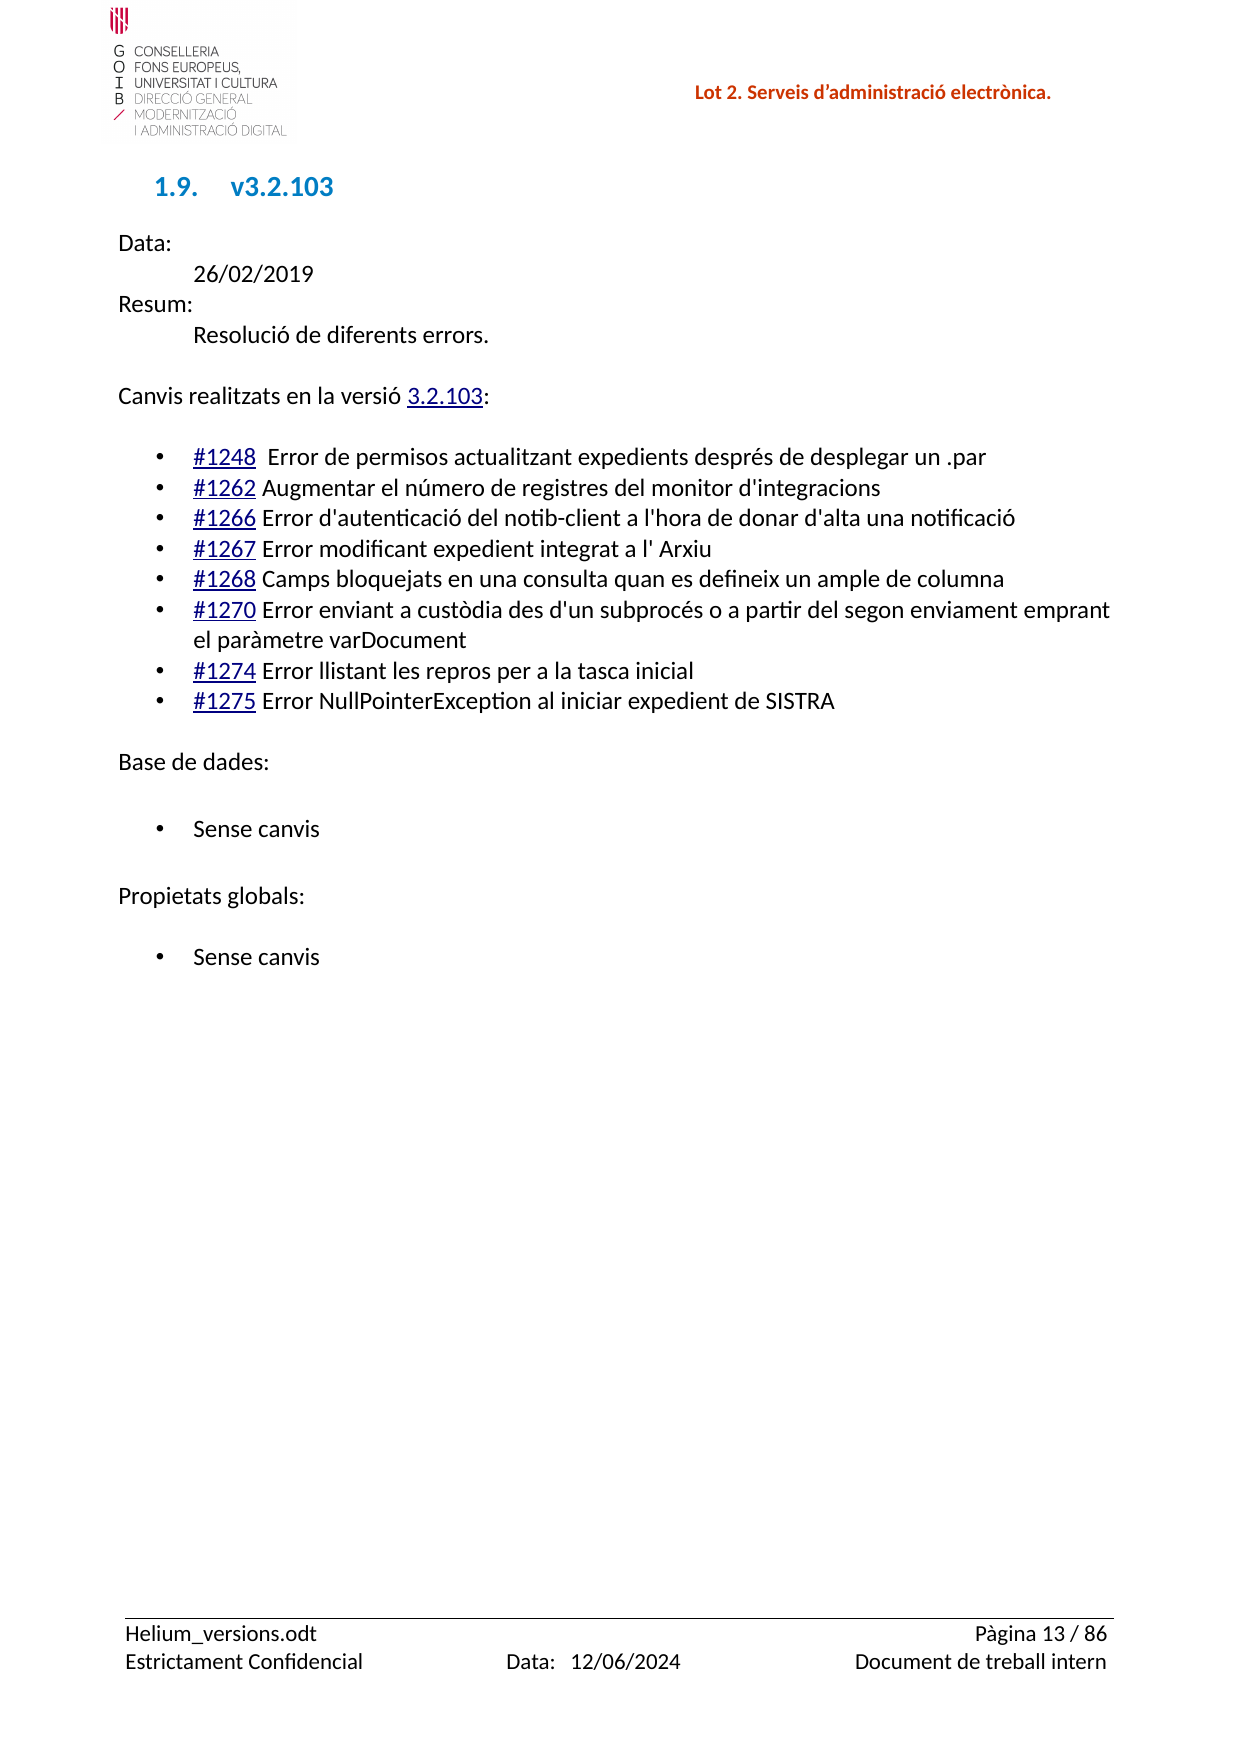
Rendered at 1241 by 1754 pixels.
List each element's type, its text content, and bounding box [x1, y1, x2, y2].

list #1270 Error enviant a custòdia des d'un subprocés o a partir del segon enviament emprant el paràmetre varDocument [156, 594, 1122, 655]
list #1267 Error modificant expedient integrat a l' Arxiu [156, 533, 1122, 563]
text Resolució de diferents errors. [118, 319, 1122, 350]
text Resum: [118, 289, 1122, 319]
list #1266 Error d'autenticació del notib-client a l'hora de donar d'alta una notificació [156, 502, 1122, 533]
list #1248 Error de permisos actualitzant expedients després de desplegar un .par [156, 441, 1122, 472]
text Propietats globals: [118, 880, 1122, 911]
text Canvis realitzats en la versió 3.2.103: [118, 380, 1122, 411]
list #1274 Error llistant les repros per a la tasca inicial [156, 655, 1122, 685]
list Sense canvis [156, 813, 1122, 844]
list #1275 Error NullPointerException al iniciar expedient de SISTRA [156, 685, 1122, 716]
text Data: [118, 228, 1122, 258]
list #1268 Camps bloquejats en una consulta quan es defineix un ample de columna [156, 563, 1122, 594]
subtitle v3.2.103 [153, 168, 1122, 204]
picture [100, 0, 297, 144]
text 26/02/2019 [118, 258, 1122, 289]
text Base de dades: [118, 746, 1122, 777]
list #1262 Augmentar el número de registres del monitor d'integracions [156, 472, 1122, 502]
list Sense canvis [156, 941, 1122, 972]
